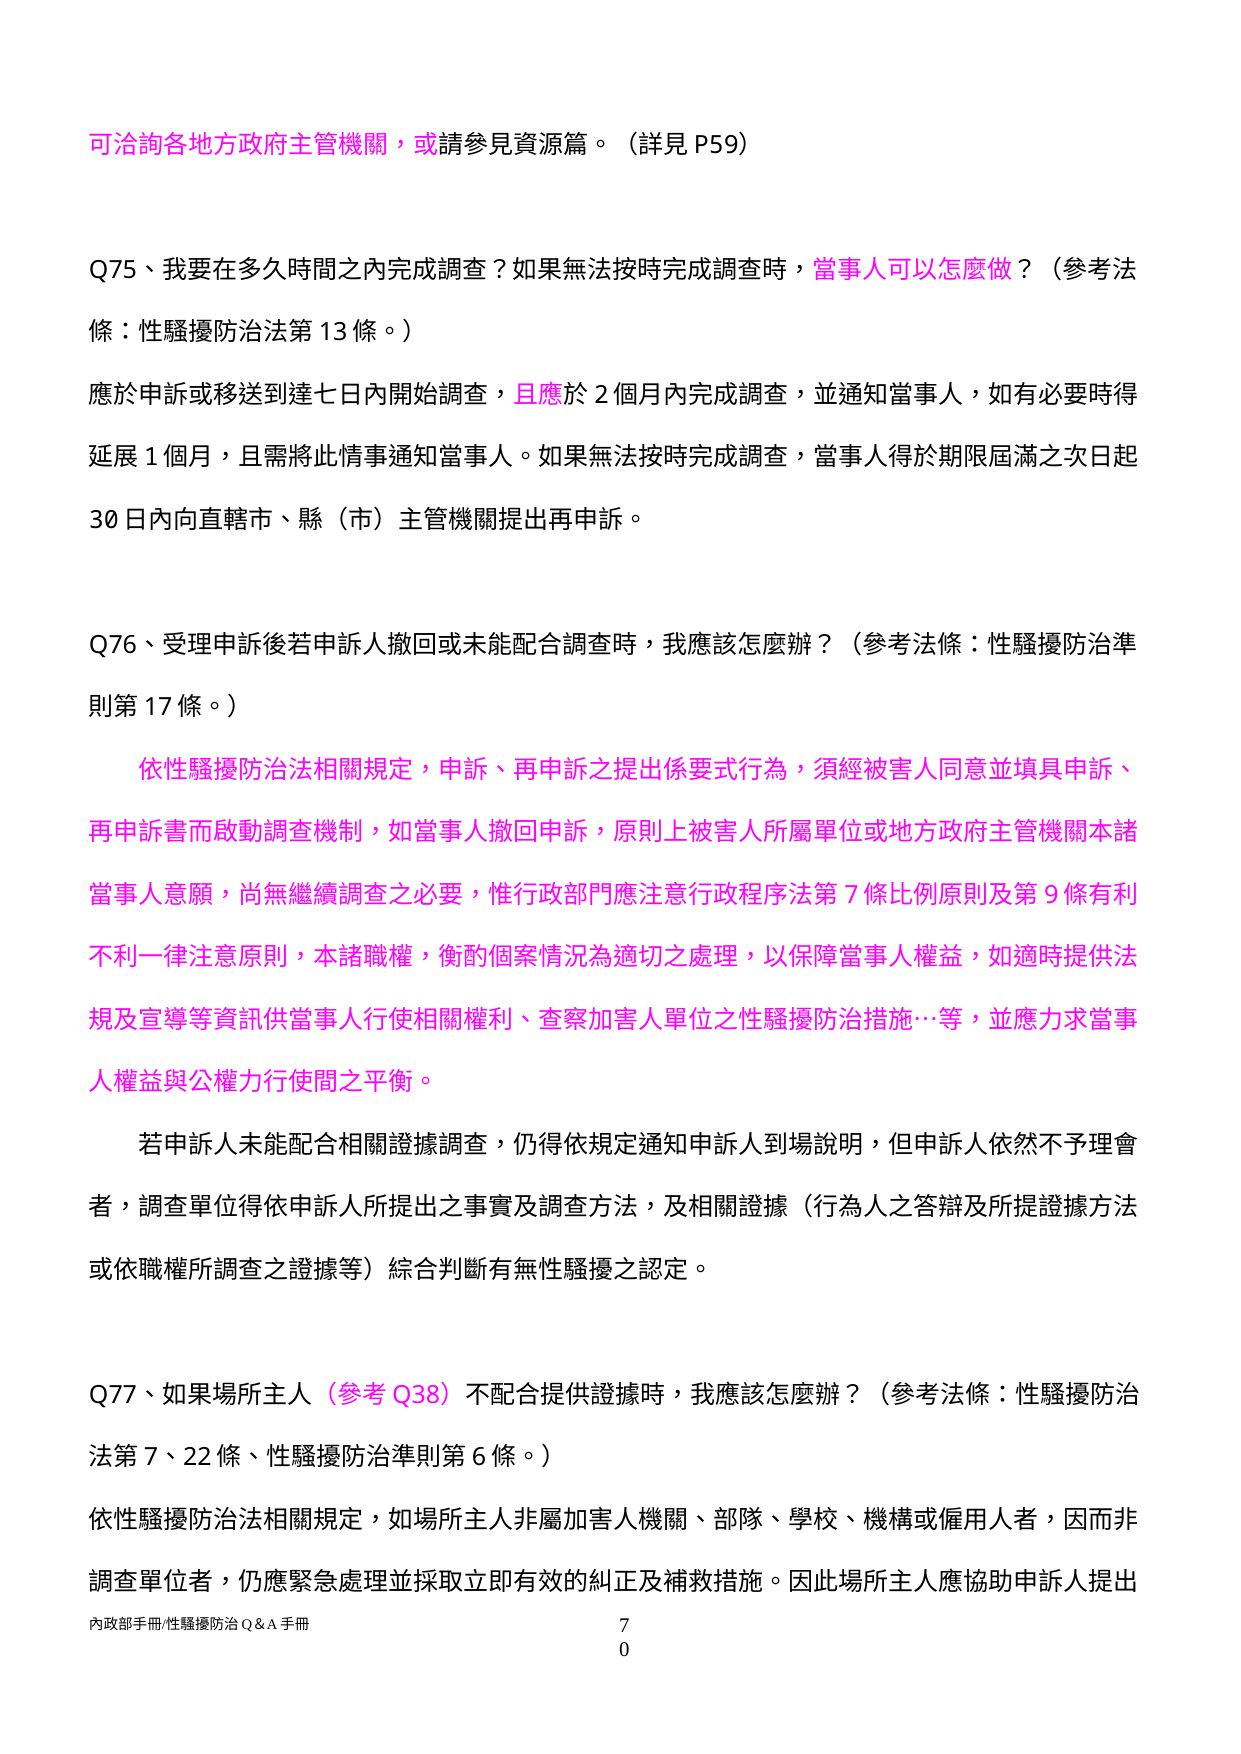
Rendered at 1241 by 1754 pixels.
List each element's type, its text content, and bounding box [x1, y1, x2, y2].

text 應於申訴或移送到達七日內開始調查，且應於2個月內完成調查，並通知當事人，如有必要時得延展1個月，且需將此情事通知當事人。如果無法按時完成調查，當事人得於期限屆滿之次日起30日內向直轄市、縣（市）主管機關提出再申訴。 [89, 351, 1152, 538]
text Q77、如果場所主人（參考Q38）不配合提供證據時，我應該怎麼辦？（參考法條：性騷擾防治法第7、22條、性騷擾防治準則第6條。） [89, 1351, 1152, 1476]
text 依性騷擾防治法相關規定，如場所主人非屬加害人機關、部隊、學校、機構或僱用人者，因而非調查單位者，仍應緊急處理並採取立即有效的糾正及補救措施。因此場所主人應協助申訴人提出 [89, 1476, 1152, 1601]
text 依性騷擾防治法相關規定，申訴、再申訴之提出係要式行為，須經被害人同意並填具申訴、再申訴書而啟動調查機制，如當事人撤回申訴，原則上被害人所屬單位或地方政府主管機關本諸當事人意願，尚無繼續調查之必要，惟行政部門應注意行政程序法第7條比例原則及第9條有利不利一律注意原則，本諸職權，衡酌個案情況為適切之處理，以保障當事人權益，如適時提供法規及宣導等資訊供當事人行使相關權利、查察加害人單位之性騷擾防治措施…等，並應力求當事人權益與公權力行使間之平衡。 [89, 726, 1152, 1101]
text Q75、我要在多久時間之內完成調查？如果無法按時完成調查時，當事人可以怎麼做？（參考法條：性騷擾防治法第13條。） [89, 226, 1152, 351]
text 若申訴人未能配合相關證據調查，仍得依規定通知申訴人到場說明，但申訴人依然不予理會者，調查單位得依申訴人所提出之事實及調查方法，及相關證據（行為人之答辯及所提證據方法或依職權所調查之證據等）綜合判斷有無性騷擾之認定。 [89, 1101, 1152, 1288]
text 可洽詢各地方政府主管機關，或請參見資源篇。（詳見P59） [89, 101, 1152, 163]
text Q76、受理申訴後若申訴人撤回或未能配合調查時，我應該怎麼辦？（參考法條：性騷擾防治準則第17條。） [89, 601, 1152, 726]
